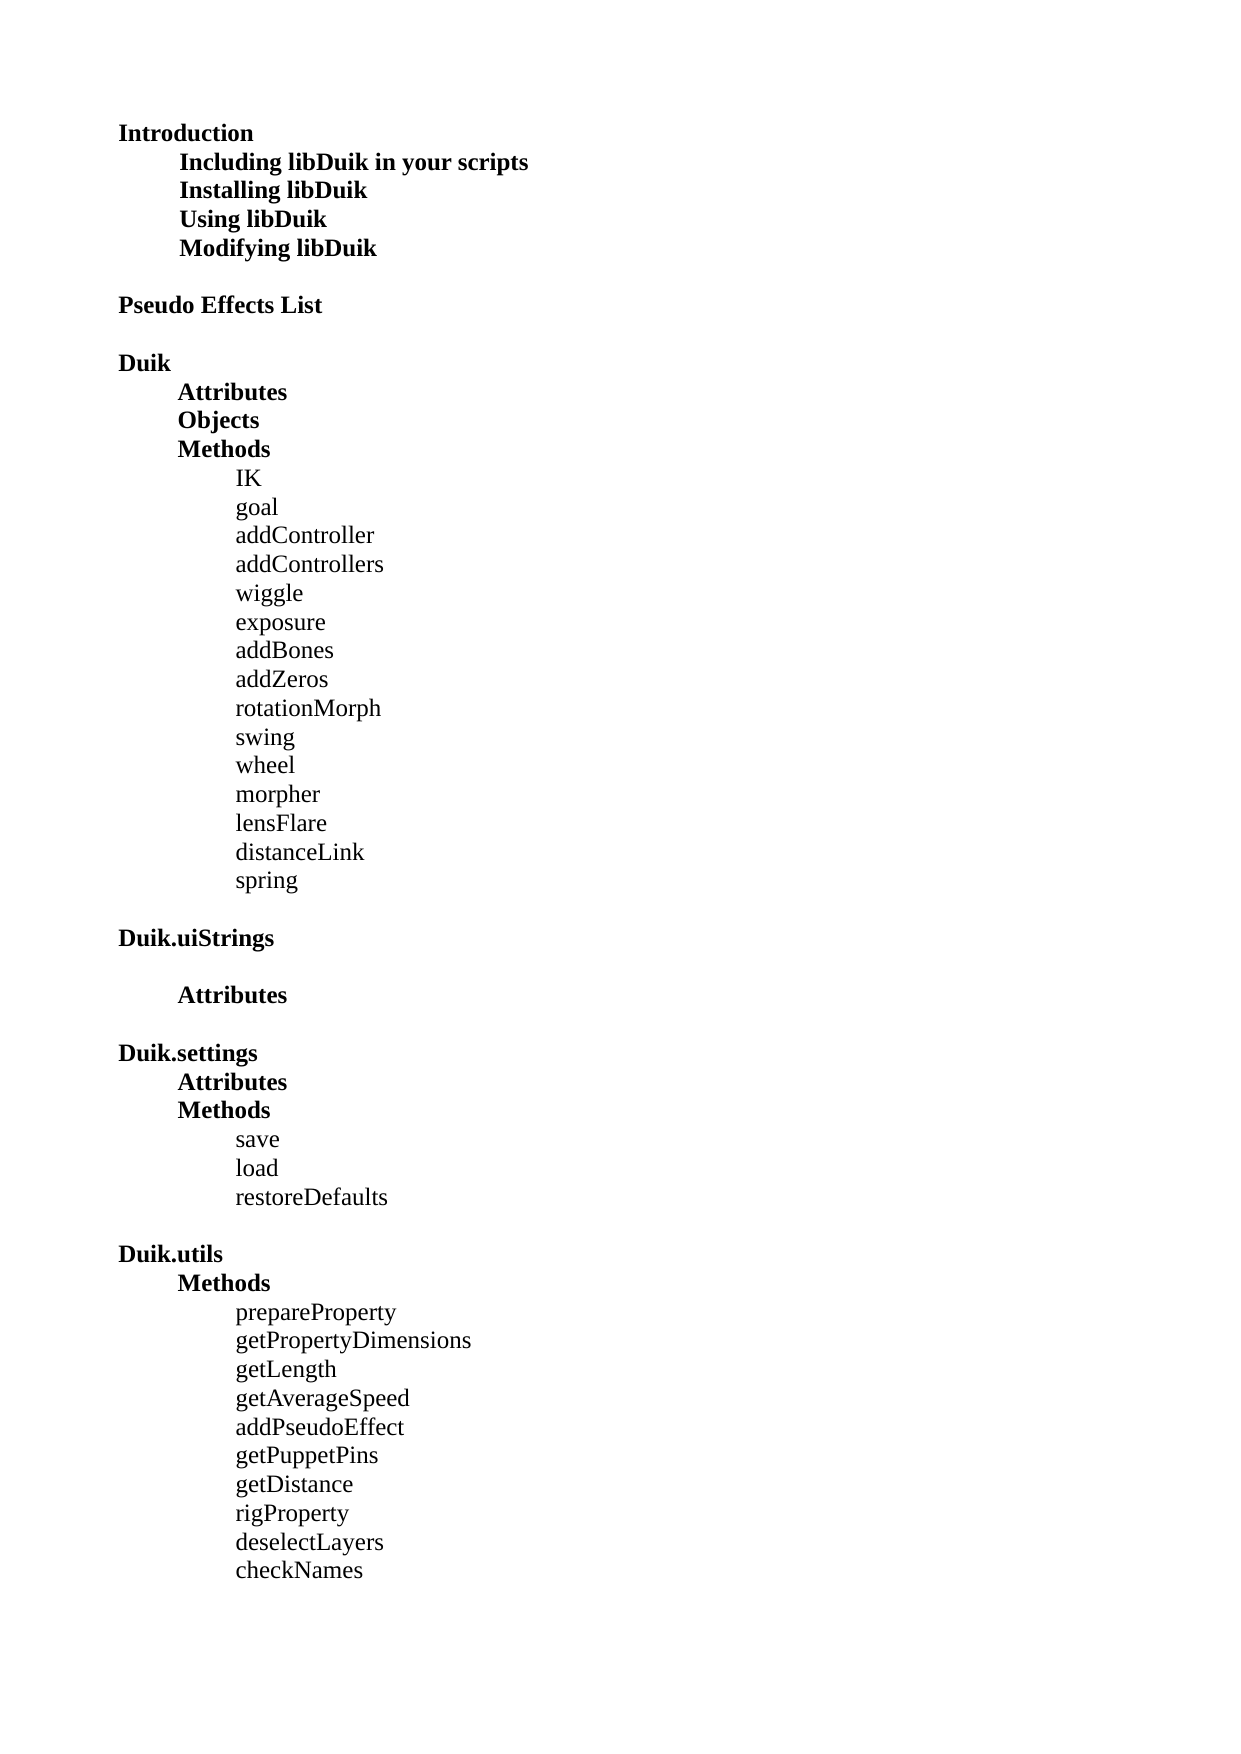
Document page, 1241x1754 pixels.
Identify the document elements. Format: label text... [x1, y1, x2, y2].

text Methods [118, 434, 1122, 463]
text swing [118, 722, 1122, 751]
text addBones [118, 636, 1122, 664]
text goal [118, 492, 1122, 521]
text Attributes [118, 981, 1122, 1009]
text load [118, 1153, 1122, 1182]
text getPropertyDimensions [118, 1326, 1122, 1354]
text Methods [118, 1096, 1122, 1124]
text checkNames [118, 1556, 1122, 1584]
text spring [118, 866, 1122, 894]
text addController [118, 521, 1122, 549]
text Duik.settings [118, 1038, 1122, 1067]
text Introduction [118, 118, 1122, 147]
text lensFlare [118, 808, 1122, 837]
text distanceLink [118, 837, 1122, 866]
text Pseudo Effects List [118, 291, 1122, 319]
text Attributes [118, 377, 1122, 406]
text rotationMorph [118, 693, 1122, 722]
text Duik.uiStrings [118, 923, 1122, 952]
text getPuppetPins [118, 1441, 1122, 1469]
text Including libDuik in your scripts [118, 147, 1122, 176]
text Installing libDuik [118, 176, 1122, 204]
text deselectLayers [118, 1527, 1122, 1556]
text getAverageSpeed [118, 1383, 1122, 1412]
text Objects [118, 406, 1122, 434]
text morpher [118, 779, 1122, 808]
text getLength [118, 1354, 1122, 1383]
text save [118, 1124, 1122, 1153]
text Methods [118, 1268, 1122, 1297]
text Attributes [118, 1067, 1122, 1096]
text addZeros [118, 664, 1122, 693]
text wheel [118, 751, 1122, 779]
text addControllers [118, 549, 1122, 578]
text prepareProperty [118, 1297, 1122, 1326]
text exposure [118, 607, 1122, 636]
text addPseudoEffect [118, 1412, 1122, 1441]
text Using libDuik [118, 204, 1122, 233]
text Modifying libDuik [118, 233, 1122, 262]
text getDistance [118, 1469, 1122, 1498]
text Duik.utils [118, 1239, 1122, 1268]
text wiggle [118, 578, 1122, 607]
text IK [118, 463, 1122, 492]
text Duik [118, 348, 1122, 377]
text rigProperty [118, 1498, 1122, 1527]
text restoreDefaults [118, 1182, 1122, 1211]
